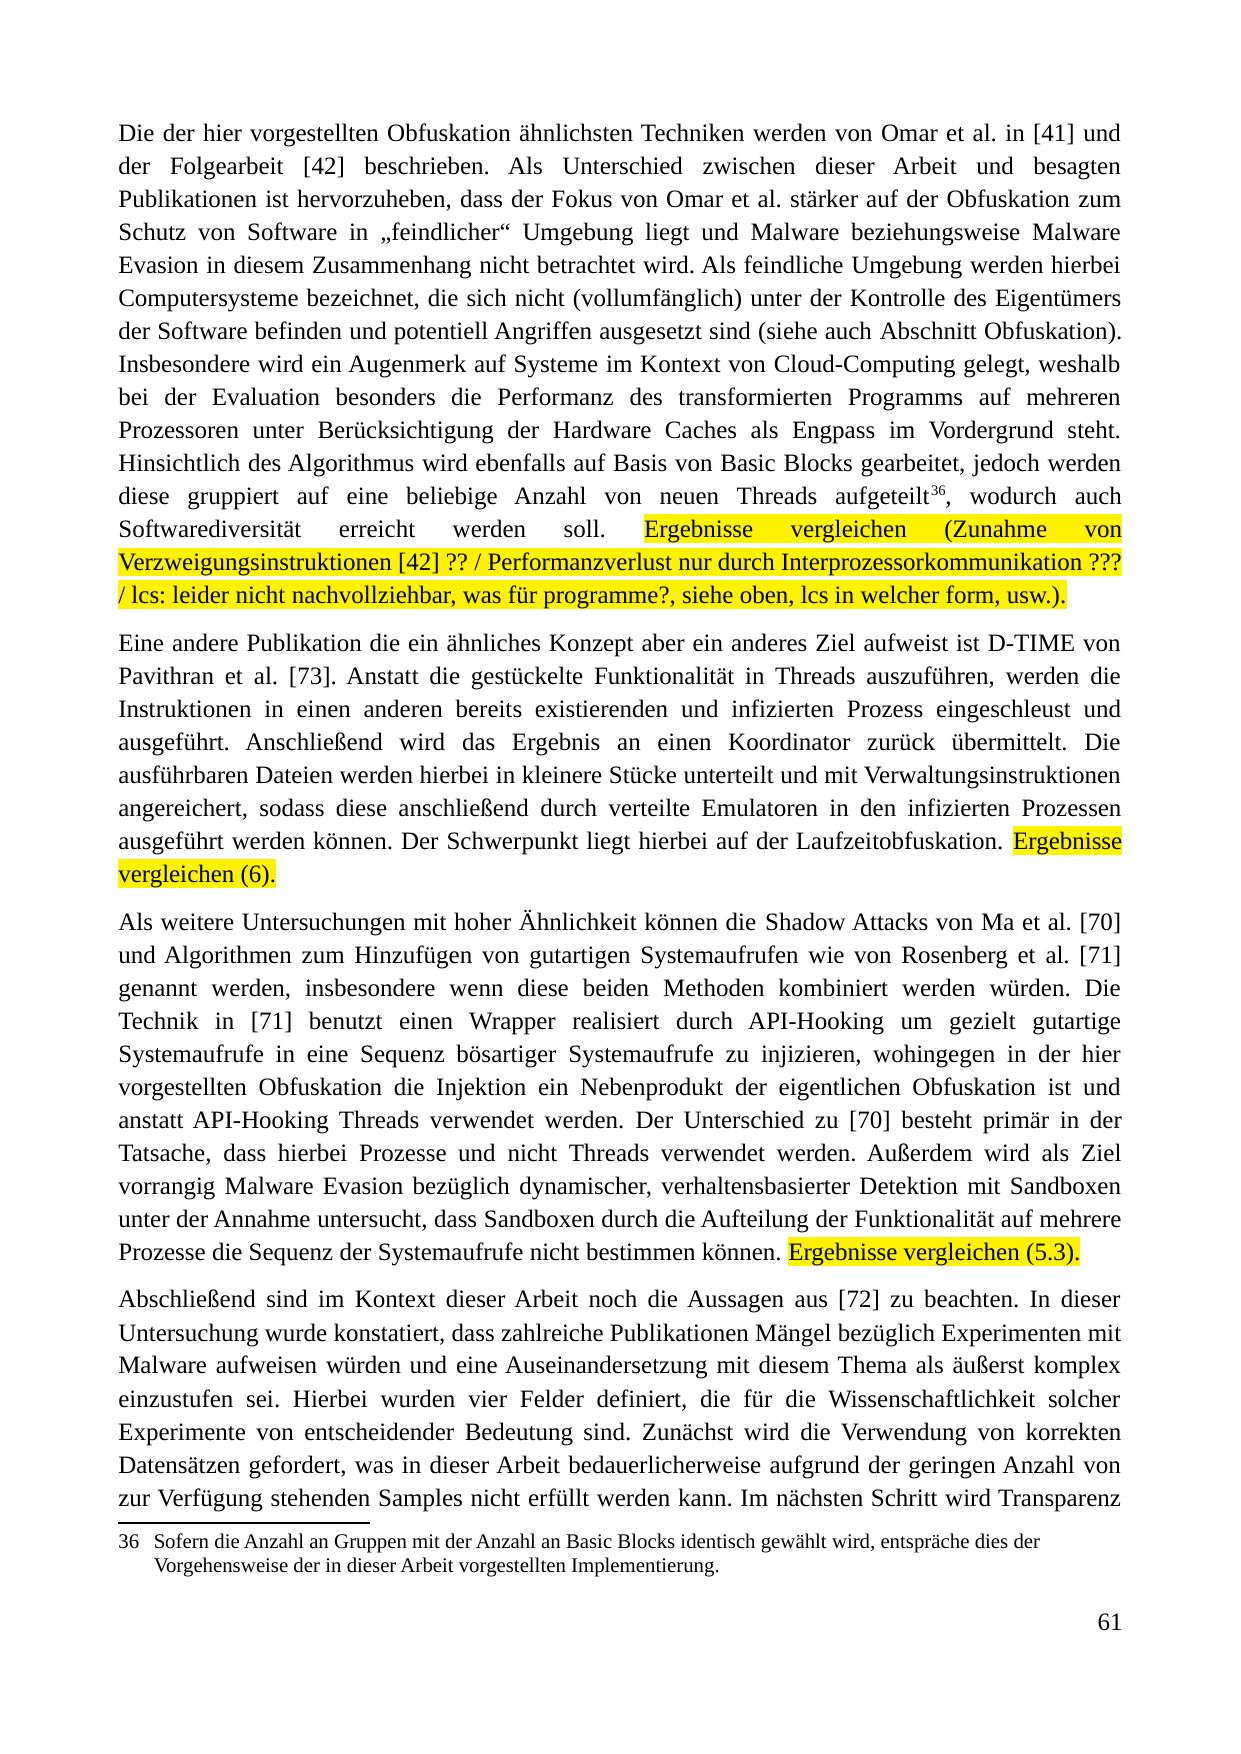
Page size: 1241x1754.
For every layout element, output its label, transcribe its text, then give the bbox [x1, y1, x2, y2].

text Die der hier vorgestellten Obfuskation ähnlichsten Techniken werden von Omar et al. in [41] und der Folgearbeit [42] beschrieben. Als Unterschied zwischen dieser Arbeit und besagten Publikationen ist hervorzuheben, dass der Fokus von Omar et al. stärker auf der Obfuskation zum Schutz von Software in „feindlicher“ Umgebung liegt und Malware beziehungsweise Malware Evasion in diesem Zusammenhang nicht betrachtet wird. Als feindliche Umgebung werden hierbei Computersysteme bezeichnet, die sich nicht (vollumfänglich) unter der Kontrolle des Eigentümers der Software befinden und potentiell Angriffen ausgesetzt sind (siehe auch Abschnitt Obfuskation). Insbesondere wird ein Augenmerk auf Systeme im Kontext von Cloud-Computing gelegt, weshalb bei der Evaluation besonders die Performanz des transformierten Programms auf mehreren Prozessoren unter Berücksichtigung der Hardware Caches als Engpass im Vordergrund steht. Hinsichtlich des Algorithmus wird ebenfalls auf Basis von Basic Blocks gearbeitet, jedoch werden diese gruppiert auf eine beliebige Anzahl von neuen Threads aufgeteilt, wodurch auch Softwarediversität erreicht werden soll. Ergebnisse vergleichen (Zunahme von Verzweigungsinstruktionen [42] ?? / Performanzverlust nur durch Interprozessorkommunikation ??? / lcs: leider nicht nachvollziehbar, was für programme?, siehe oben, lcs in welcher form, usw.). [118, 118, 1122, 609]
text Eine andere Publikation die ein ähnliches Konzept aber ein anderes Ziel aufweist ist D-TIME von Pavithran et al. [73]. Anstatt die gestückelte Funktionalität in Threads auszuführen, werden die Instruktionen in einen anderen bereits existierenden und infizierten Prozess eingeschleust und ausgeführt. Anschließend wird das Ergebnis an einen Koordinator zurück übermittelt. Die ausführbaren Dateien werden hierbei in kleinere Stücke unterteilt und mit Verwaltungsinstruktionen angereichert, sodass diese anschließend durch verteilte Emulatoren in den infizierten Prozessen ausgeführt werden können. Der Schwerpunkt liegt hierbei auf der Laufzeitobfuskation. Ergebnisse vergleichen (6). [118, 628, 1122, 888]
text Abschließend sind im Kontext dieser Arbeit noch die Aussagen aus [72] zu beachten. In dieser Untersuchung wurde konstatiert, dass zahlreiche Publikationen Mängel bezüglich Experimenten mit Malware aufweisen würden und eine Auseinandersetzung mit diesem Thema als äußerst komplex einzustufen sei. Hierbei wurden vier Felder definiert, die für die Wissenschaftlichkeit solcher Experimente von entscheidender Bedeutung sind. Zunächst wird die Verwendung von korrekten Datensätzen gefordert, was in dieser Arbeit bedauerlicherweise aufgrund der geringen Anzahl von zur Verfügung stehenden Samples nicht erfüllt werden kann. Im nächsten Schritt wird Transparenz [118, 1284, 1122, 1511]
text Als weitere Untersuchungen mit hoher Ähnlichkeit können die Shadow Attacks von Ma et al. [70] und Algorithmen zum Hinzufügen von gutartigen Systemaufrufen wie von Rosenberg et al. [71] genannt werden, insbesondere wenn diese beiden Methoden kombiniert werden würden. Die Technik in [71] benutzt einen Wrapper realisiert durch API-Hooking um gezielt gutartige Systemaufrufe in eine Sequenz bösartiger Systemaufrufe zu injizieren, wohingegen in der hier vorgestellten Obfuskation die Injektion ein Nebenprodukt der eigentlichen Obfuskation ist und anstatt API-Hooking Threads verwendet werden. Der Unterschied zu [70] besteht primär in der Tatsache, dass hierbei Prozesse und nicht Threads verwendet werden. Außerdem wird als Ziel vorrangig Malware Evasion bezüglich dynamischer, verhaltensbasierter Detektion mit Sandboxen unter der Annahme untersucht, dass Sandboxen durch die Aufteilung der Funktionalität auf mehrere Prozesse die Sequenz der Systemaufrufe nicht bestimmen können. Ergebnisse vergleichen (5.3). [118, 907, 1122, 1266]
text Sofern die Anzahl an Gruppen mit der Anzahl an Basic Blocks identisch gewählt wird, entspräche dies der Vorgehensweise der in dieser Arbeit vorgestellten Implementierung. [118, 1529, 1122, 1577]
